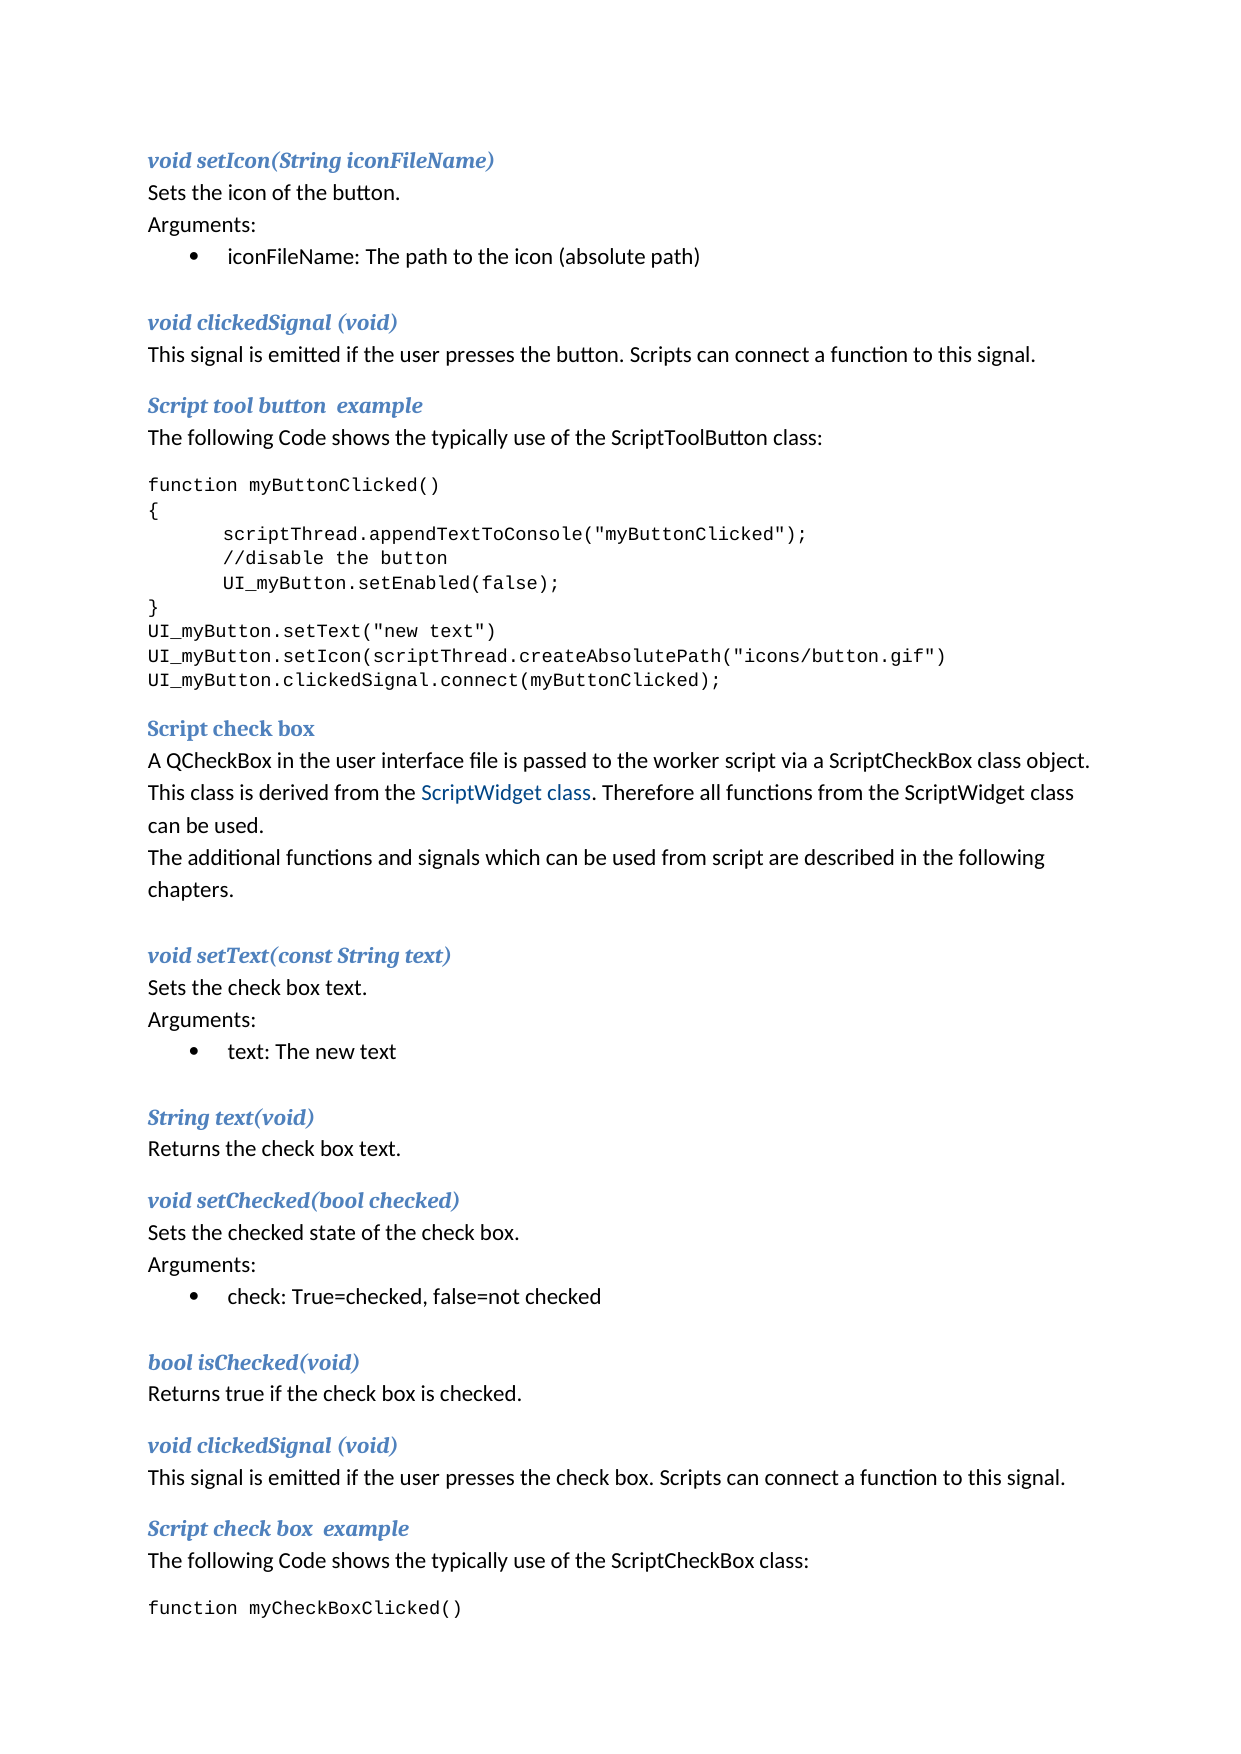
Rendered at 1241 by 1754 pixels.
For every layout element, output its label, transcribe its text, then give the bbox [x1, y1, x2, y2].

text Returns the check box text. [148, 1134, 1093, 1162]
text Arguments: [148, 1005, 1093, 1033]
text { [148, 500, 1093, 522]
text The following Code shows the typically use of the ScriptToolButton class: [148, 423, 1093, 451]
subtitle Script check box example [148, 1516, 1093, 1542]
text Sets the checked state of the check box. [148, 1218, 1093, 1246]
subtitle void clickedSignal (void) [148, 1433, 1093, 1459]
text } [148, 598, 1093, 619]
text The additional functions and signals which can be used from script are described in the following chapters. [148, 843, 1093, 903]
text Returns true if the check box is checked. [148, 1379, 1093, 1408]
subtitle void setChecked(bool checked) [148, 1187, 1093, 1214]
list text: The new text [190, 1037, 1093, 1065]
text UI_myButton.setIcon(scriptThread.createAbsolutePath("icons/button.gif") [148, 647, 1093, 668]
text This signal is emitted if the user presses the check box. Scripts can connect a function to this signal. [148, 1463, 1093, 1491]
text UI_myButton.clickedSignal.connect(myButtonClicked); [148, 671, 1093, 692]
subtitle String text(void) [148, 1104, 1093, 1131]
text UI_myButton.setText("new text") [148, 622, 1093, 643]
text The following Code shows the typically use of the ScriptCheckBox class: [148, 1546, 1093, 1574]
text function myCheckBoxClicked() [148, 1599, 1093, 1620]
subtitle Script check box [148, 716, 1093, 742]
text A QCheckBox in the user interface file is passed to the worker script via a ScriptCheckBox class object. This class is derived from the ScriptWidget class. Therefore all functions from the ScriptWidget class can be used. [148, 746, 1093, 839]
text Sets the icon of the button. [148, 178, 1093, 206]
text Sets the check box text. [148, 973, 1093, 1001]
text Arguments: [148, 210, 1093, 238]
list iconFileName: The path to the icon (absolute path) [190, 242, 1093, 270]
subtitle Script tool button example [148, 393, 1093, 419]
subtitle void setText(const String text) [148, 942, 1093, 969]
text Arguments: [148, 1250, 1093, 1278]
text function myButtonClicked() [148, 476, 1093, 497]
subtitle void clickedSignal (void) [148, 309, 1093, 336]
text scriptThread.appendTextToConsole("myButtonClicked"); [148, 525, 1093, 546]
text This signal is emitted if the user presses the button. Scripts can connect a function to this signal. [148, 340, 1093, 368]
list check: True=checked, false=not checked [190, 1282, 1093, 1310]
subtitle bool isChecked(void) [148, 1349, 1093, 1376]
text //disable the button [148, 549, 1093, 570]
text UI_myButton.setEnabled(false); [148, 573, 1093, 595]
subtitle void setIcon(String iconFileName) [148, 148, 1093, 174]
